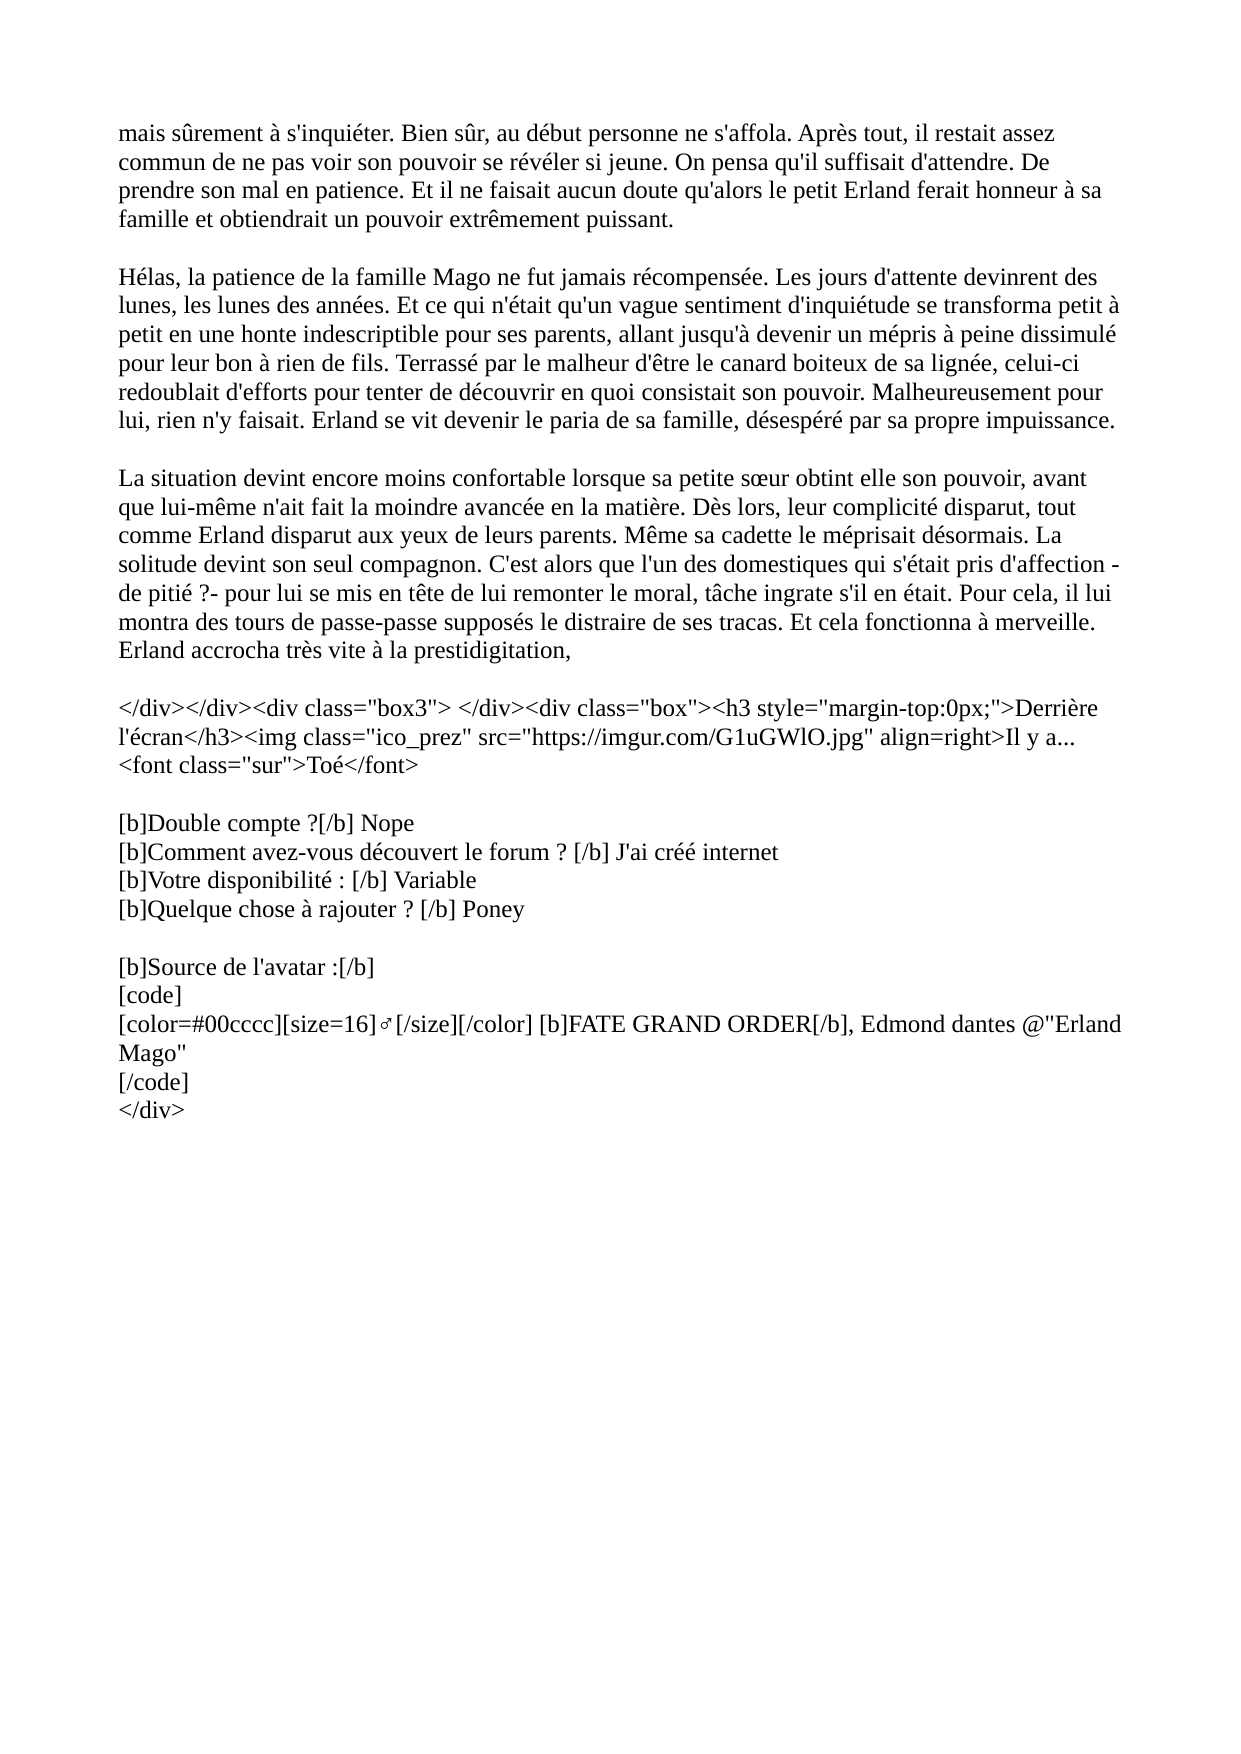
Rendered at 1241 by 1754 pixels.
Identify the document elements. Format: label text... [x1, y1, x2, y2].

text </div></div><div class="box3"> </div><div class="box"><h3 style="margin-top:0px;">Derrière l'écran</h3><img class="ico_prez" src="https://imgur.com/G1uGWlO.jpg" align=right>Il y a... <font class="sur">Toé</font> [b]Double compte ?[/b] Nope [b]Comment avez-vous découvert le forum ? [/b] J'ai créé internet [b]Votre disponibilité : [/b] Variable [b]Quelque chose à rajouter ? [/b] Poney [b]Source de l'avatar :[/b] [code] [color=#00cccc][size=16]♂[/size][/color] [b]FATE GRAND ORDER[/b], Edmond dantes @"Erland Mago" [/code] </div> [118, 693, 1122, 1124]
text mais sûrement à s'inquiéter. Bien sûr, au début personne ne s'affola. Après tout, il restait assez commun de ne pas voir son pouvoir se révéler si jeune. On pensa qu'il suffisait d'attendre. De prendre son mal en patience. Et il ne faisait aucun doute qu'alors le petit Erland ferait honneur à sa famille et obtiendrait un pouvoir extrêmement puissant. [118, 118, 1122, 233]
text La situation devint encore moins confortable lorsque sa petite sœur obtint elle son pouvoir, avant que lui-même n'ait fait la moindre avancée en la matière. Dès lors, leur complicité disparut, tout comme Erland disparut aux yeux de leurs parents. Même sa cadette le méprisait désormais. La solitude devint son seul compagnon. C'est alors que l'un des domestiques qui s'était pris d'affection -de pitié ?- pour lui se mis en tête de lui remonter le moral, tâche ingrate s'il en était. Pour cela, il lui montra des tours de passe-passe supposés le distraire de ses tracas. Et cela fonctionna à merveille. Erland accrocha très vite à la prestidigitation, [118, 463, 1122, 664]
text Hélas, la patience de la famille Mago ne fut jamais récompensée. Les jours d'attente devinrent des lunes, les lunes des années. Et ce qui n'était qu'un vague sentiment d'inquiétude se transforma petit à petit en une honte indescriptible pour ses parents, allant jusqu'à devenir un mépris à peine dissimulé pour leur bon à rien de fils. Terrassé par le malheur d'être le canard boiteux de sa lignée, celui-ci redoublait d'efforts pour tenter de découvrir en quoi consistait son pouvoir. Malheureusement pour lui, rien n'y faisait. Erland se vit devenir le paria de sa famille, désespéré par sa propre impuissance. [118, 262, 1122, 434]
